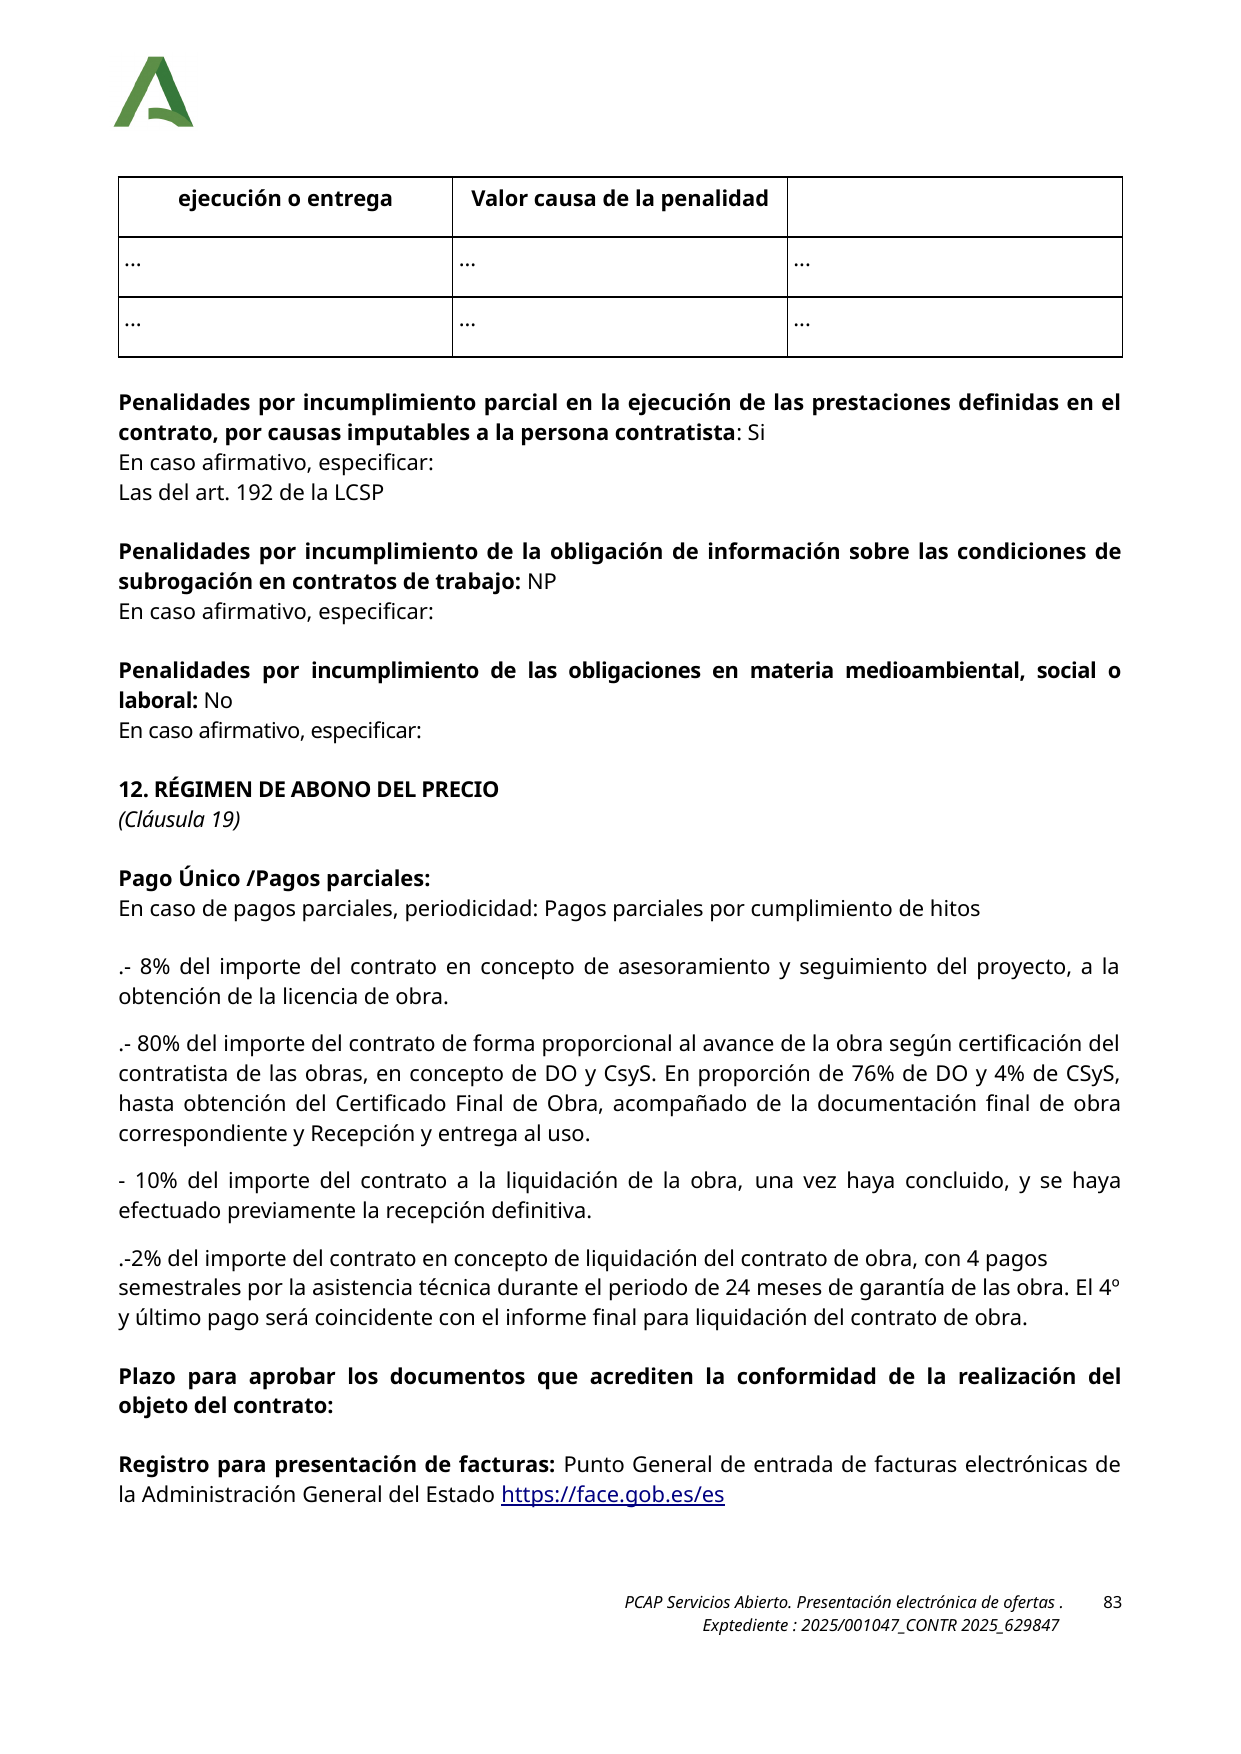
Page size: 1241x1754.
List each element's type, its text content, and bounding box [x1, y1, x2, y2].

table_header Valor causa de la penalidad [453, 178, 787, 236]
text Penalidades por incumplimiento de las obligaciones en materia medioambiental, social o laboral: No [118, 655, 1122, 715]
table_cell ... [119, 238, 452, 296]
table_header [788, 178, 1122, 236]
table_cell ... [788, 238, 1122, 296]
table_cell ... [788, 298, 1122, 356]
text - 10% del importe del contrato a la liquidación de la obra, una vez haya concluido, y se haya efectuado previamente la recepción definitiva. [118, 1165, 1122, 1225]
picture [109, 52, 198, 131]
table_cell ... [453, 298, 787, 356]
text .- 80% del importe del contrato de forma proporcional al avance de la obra según certificación del contratista de las obras, en concepto de DO y CsyS. En proporción de 76% de DO y 4% de CSyS, hasta obtención del Certificado Final de Obra, acompañado de la documentación final de obra correspondiente y Recepción y entrega al uso. [118, 1028, 1122, 1148]
text Penalidades por incumplimiento de la obligación de información sobre las condiciones de subrogación en contratos de trabajo: NP [118, 536, 1122, 596]
text .- 8% del importe del contrato en concepto de asesoramiento y seguimiento del proyecto, a la obtención de la licencia de obra. [118, 951, 1122, 1011]
table_header ejecución o entrega [119, 178, 452, 236]
table_cell ... [453, 238, 787, 296]
text En caso afirmativo, especificar: [118, 447, 1122, 477]
text En caso de pagos parciales, periodicidad: Pagos parciales por cumplimiento de hitos [118, 893, 1122, 922]
text Plazo para aprobar los documentos que acrediten la conformidad de la realización del objeto del contrato: [118, 1361, 1122, 1420]
text (Cláusula 19) [118, 804, 1122, 834]
table_cell ... [119, 298, 452, 356]
text En caso afirmativo, especificar: [118, 715, 1122, 745]
text En caso afirmativo, especificar: [118, 596, 1122, 626]
text Las del art. 192 de la LCSP [118, 477, 1122, 506]
text .-2% del importe del contrato en concepto de liquidación del contrato de obra, con 4 pagos semestrales por la asistencia técnica durante el periodo de 24 meses de garantía de las obra. El 4º y último pago será coincidente con el informe final para liquidación del contrato de obra. [118, 1243, 1122, 1332]
text Pago Único /Pagos parciales: [118, 863, 1122, 893]
text 12. RÉGIMEN DE ABONO DEL PRECIO [118, 774, 1122, 804]
text Penalidades por incumplimiento parcial en la ejecución de las prestaciones definidas en el contrato, por causas imputables a la persona contratista: Si [118, 387, 1122, 447]
text Registro para presentación de facturas: Punto General de entrada de facturas electrónicas de la Administración General del Estado https://face.gob.es/es [118, 1449, 1122, 1509]
